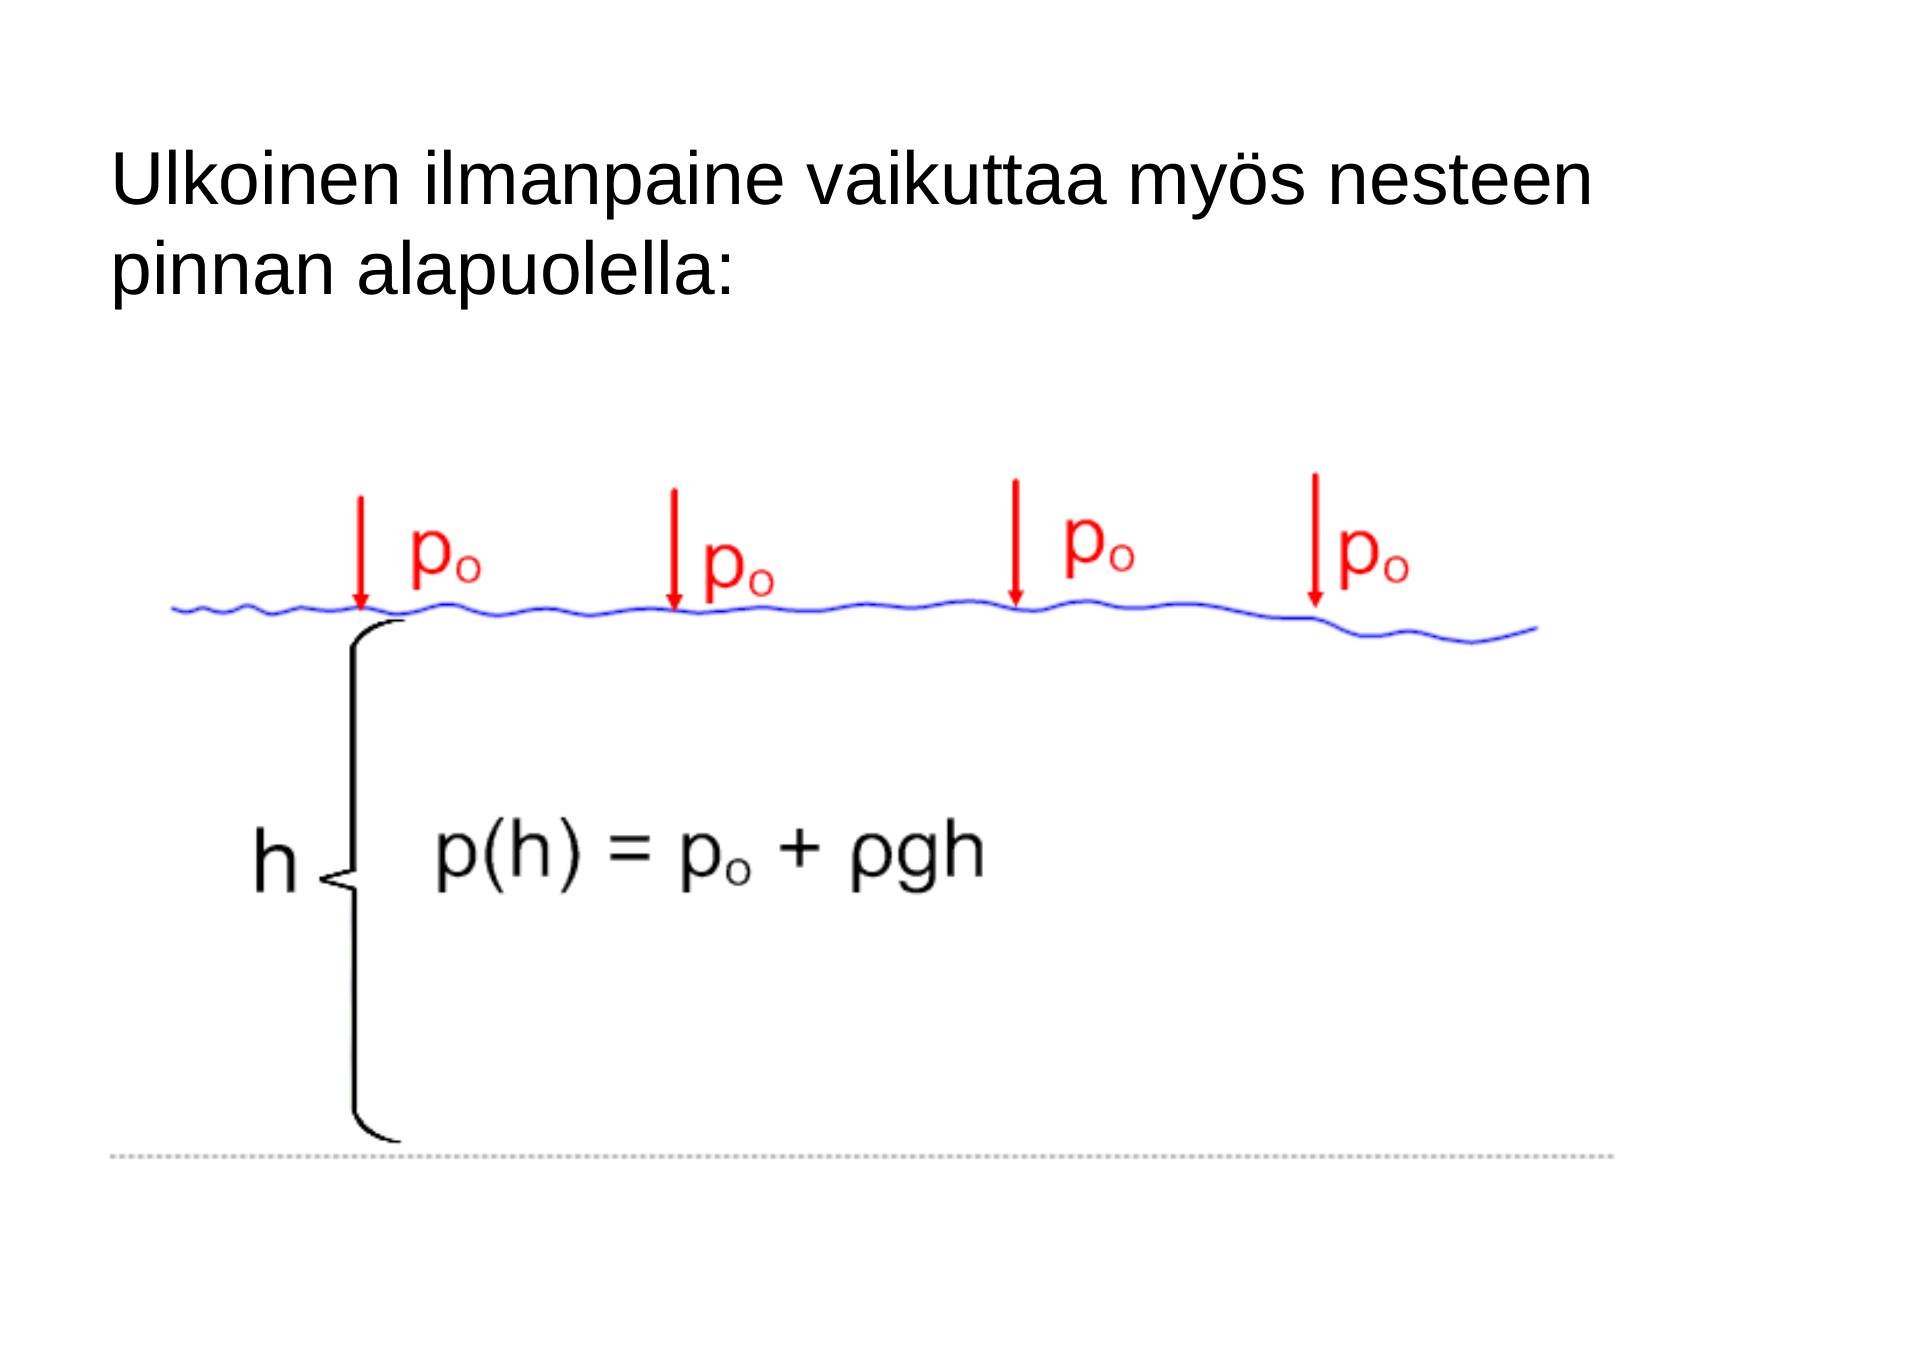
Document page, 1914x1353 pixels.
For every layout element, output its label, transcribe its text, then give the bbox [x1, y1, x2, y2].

text_box Ulkoinen ilmanpaine vaikuttaa myös nesteen pinnan alapuolella: [95, 122, 1873, 335]
picture [109, 372, 1616, 1198]
